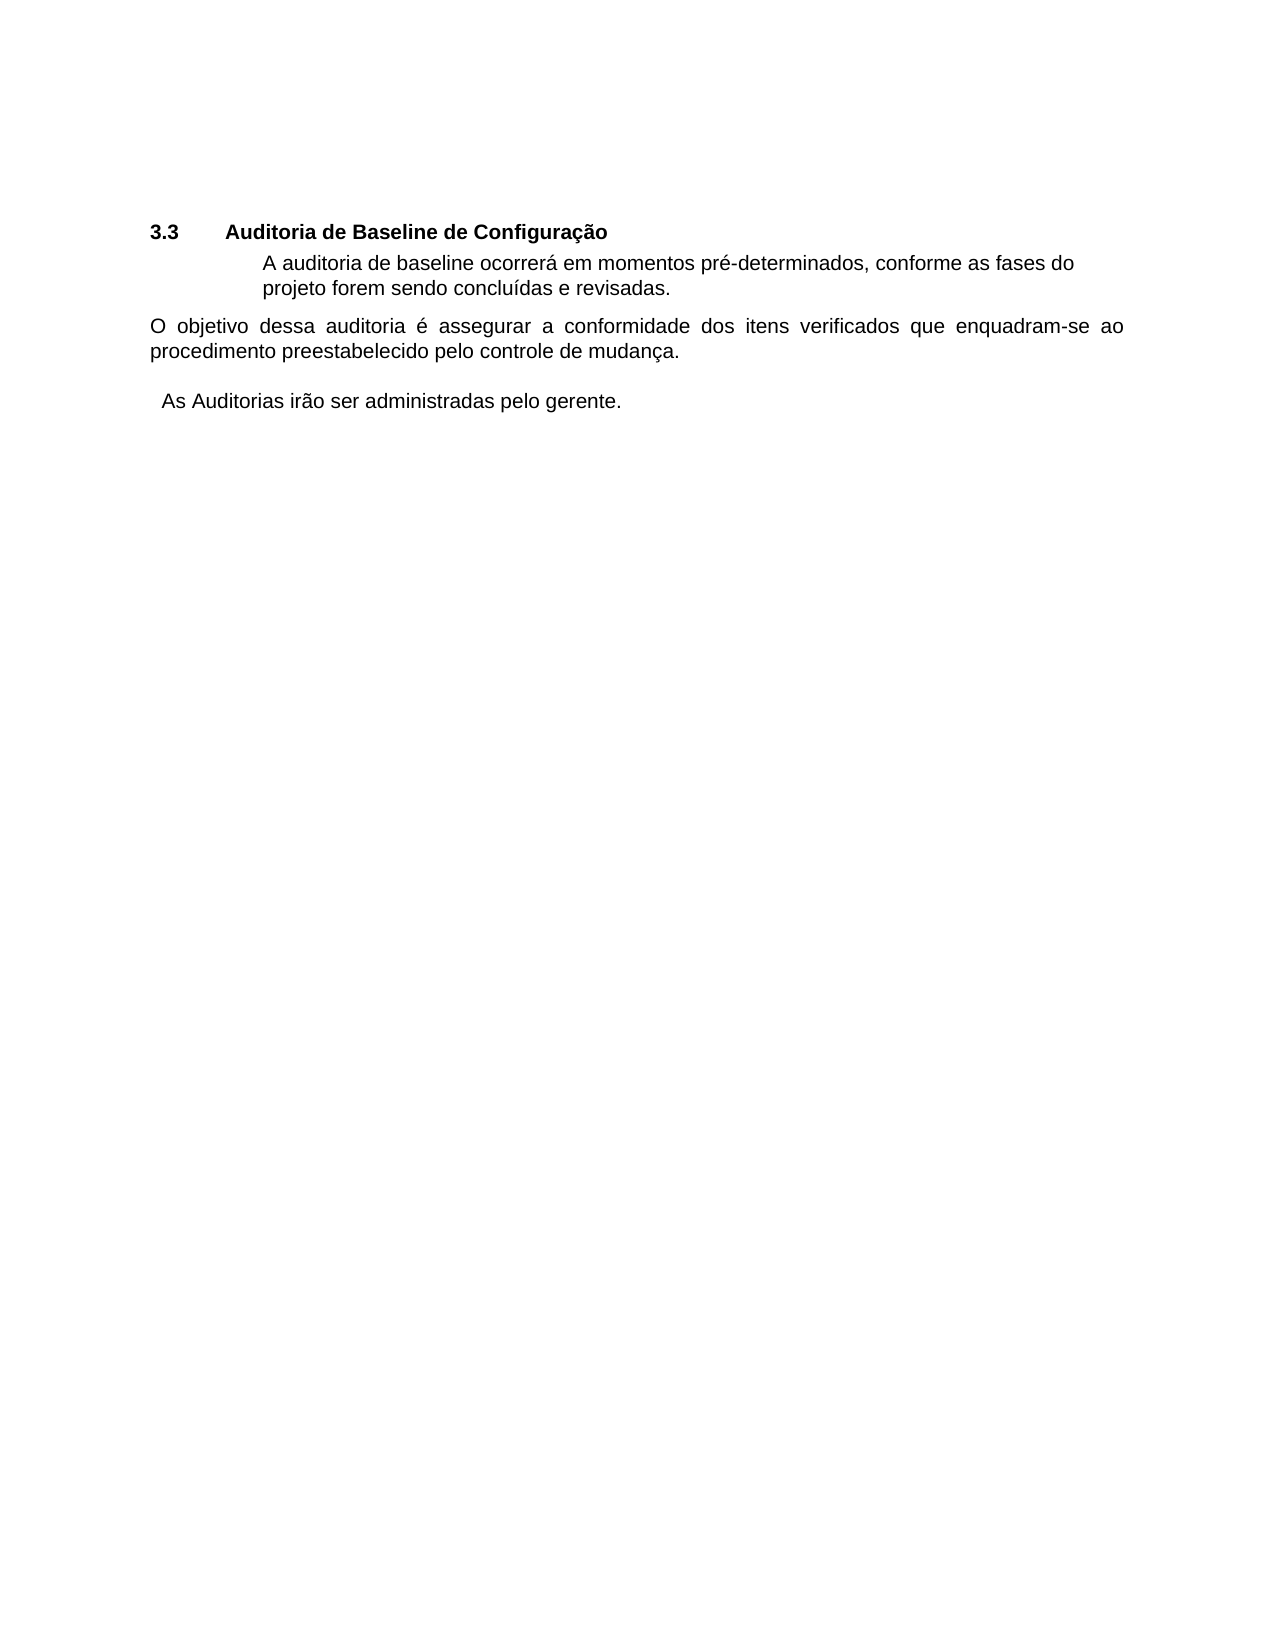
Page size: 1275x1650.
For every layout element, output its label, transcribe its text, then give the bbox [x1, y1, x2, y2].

subtitle Auditoria de Baseline de Configuração [150, 219, 1125, 244]
list A auditoria de baseline ocorrerá em momentos pré-determinados, conforme as fases do projeto forem sendo concluídas e revisadas. [262, 250, 1125, 300]
text As Auditorias irão ser administradas pelo gerente. [150, 387, 1125, 412]
text O objetivo dessa auditoria é assegurar a conformidade dos itens verificados que enquadram-se ao procedimento preestabelecido pelo controle de mudança. [150, 312, 1125, 362]
